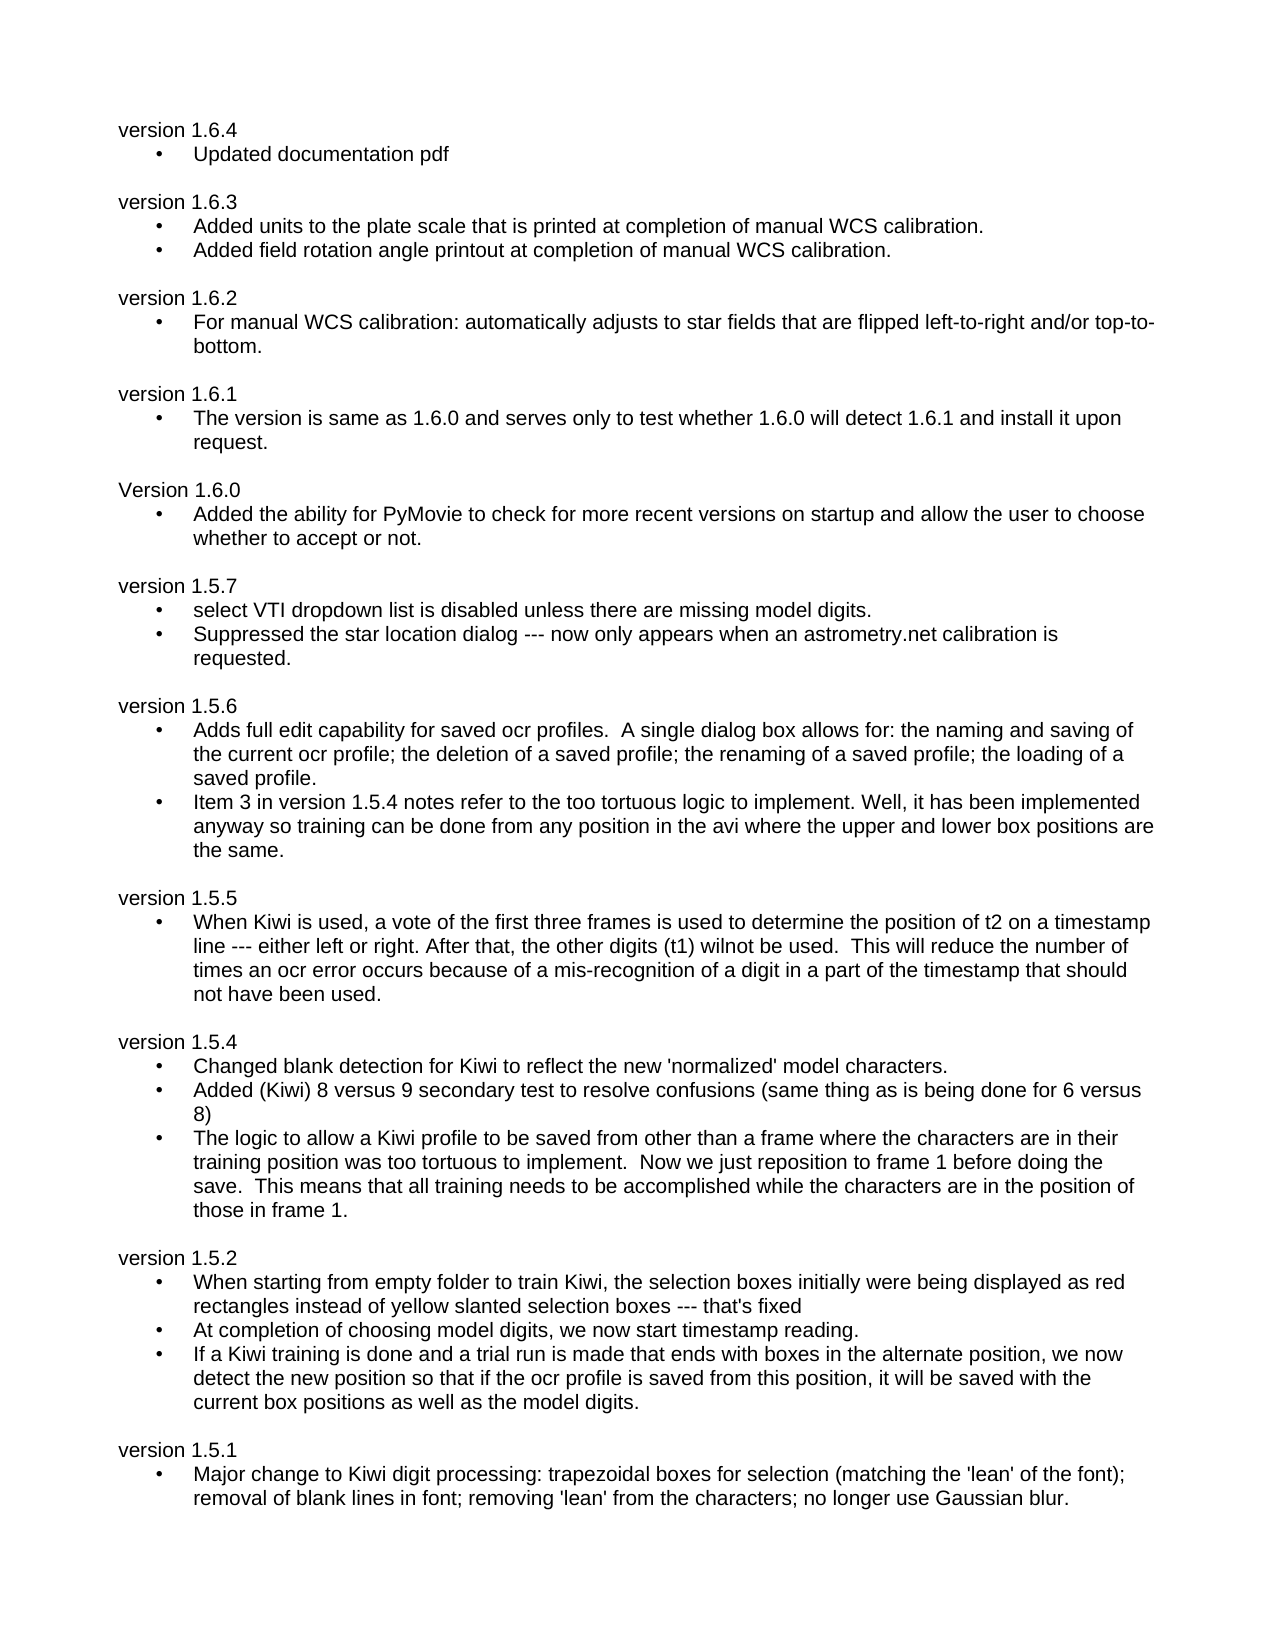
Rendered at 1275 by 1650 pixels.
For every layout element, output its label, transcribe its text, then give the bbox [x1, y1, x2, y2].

list Major change to Kiwi digit processing: trapezoidal boxes for selection (matching the 'lean' of the font); removal of blank lines in font; removing 'lean' from the characters; no longer use Gaussian blur. [156, 1462, 1157, 1509]
text version 1.6.1 [118, 382, 1157, 406]
text Version 1.6.0 [118, 478, 1157, 502]
list When Kiwi is used, a vote of the first three frames is used to determine the position of t2 on a timestamp line --- either left or right. After that, the other digits (t1) wilnot be used. This will reduce the number of times an ocr error occurs because of a mis-recognition of a digit in a part of the timestamp that should not have been used. [156, 910, 1157, 1030]
list Added field rotation angle printout at completion of manual WCS calibration. [156, 238, 1157, 286]
list The version is same as 1.6.0 and serves only to test whether 1.6.0 will detect 1.6.1 and install it upon request. [156, 406, 1157, 478]
list Added (Kiwi) 8 versus 9 secondary test to resolve confusions (same thing as is being done for 6 versus 8) [156, 1078, 1157, 1126]
list The logic to allow a Kiwi profile to be saved from other than a frame where the characters are in their training position was too tortuous to implement. Now we just reposition to frame 1 before doing the save. This means that all training needs to be accomplished while the characters are in the position of those in frame 1. [156, 1126, 1157, 1246]
list Added units to the plate scale that is printed at completion of manual WCS calibration. [156, 214, 1157, 238]
list For manual WCS calibration: automatically adjusts to star fields that are flipped left-to-right and/or top-to-bottom. [156, 310, 1157, 382]
text version 1.6.2 [118, 286, 1157, 310]
list Updated documentation pdf [156, 142, 1157, 190]
list Changed blank detection for Kiwi to reflect the new 'normalized' model characters. [156, 1054, 1157, 1078]
text version 1.5.5 [118, 886, 1157, 910]
list Adds full edit capability for saved ocr profiles. A single dialog box allows for: the naming and saving of the current ocr profile; the deletion of a saved profile; the renaming of a saved profile; the loading of a saved profile. [156, 718, 1157, 790]
text version 1.5.7 [118, 574, 1157, 598]
list When starting from empty folder to train Kiwi, the selection boxes initially were being displayed as red rectangles instead of yellow slanted selection boxes --- that's fixed [156, 1269, 1157, 1318]
text version 1.5.2 [118, 1246, 1157, 1269]
text version 1.5.1 [118, 1438, 1157, 1462]
text version 1.6.4 [118, 118, 1157, 142]
list Added the ability for PyMovie to check for more recent versions on startup and allow the user to choose whether to accept or not. [156, 502, 1157, 574]
list Item 3 in version 1.5.4 notes refer to the too tortuous logic to implement. Well, it has been implemented anyway so training can be done from any position in the avi where the upper and lower box positions are the same. [156, 790, 1157, 886]
list Suppressed the star location dialog --- now only appears when an astrometry.net calibration is requested. [156, 622, 1157, 694]
list select VTI dropdown list is disabled unless there are missing model digits. [156, 598, 1157, 622]
text version 1.5.4 [118, 1030, 1157, 1054]
text version 1.6.3 [118, 190, 1157, 214]
list If a Kiwi training is done and a trial run is made that ends with boxes in the alternate position, we now detect the new position so that if the ocr profile is saved from this position, it will be saved with the current box positions as well as the model digits. [156, 1342, 1157, 1438]
list At completion of choosing model digits, we now start timestamp reading. [156, 1318, 1157, 1342]
text version 1.5.6 [118, 694, 1157, 718]
